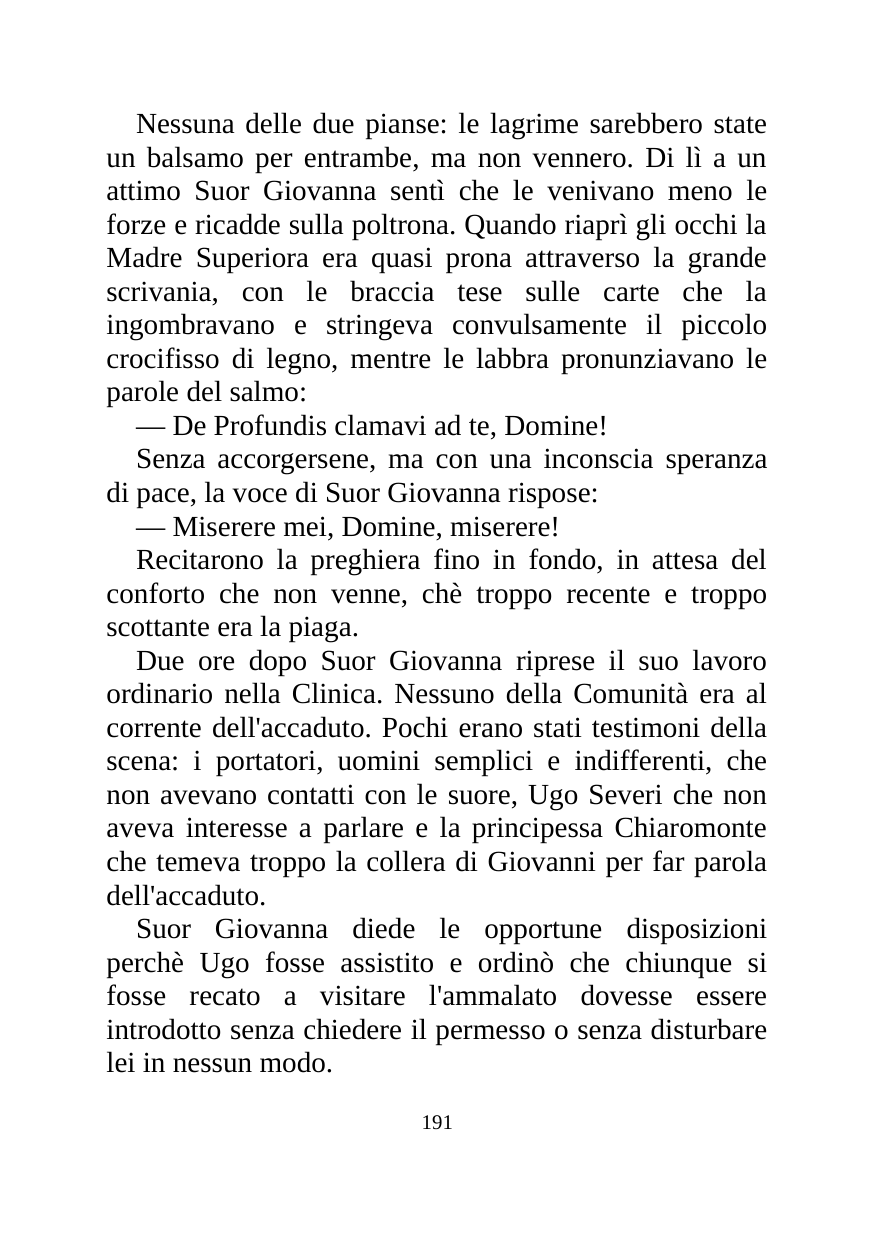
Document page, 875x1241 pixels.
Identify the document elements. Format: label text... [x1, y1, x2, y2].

text Nessuna delle due pianse: le lagrime sarebbero state un balsamo per entrambe, ma non vennero. Di lì a un attimo Suor Giovanna sentì che le venivano meno le forze e ricadde sulla poltrona. Quando riaprì gli occhi la Madre Superiora era quasi prona attraverso la grande scrivania, con le braccia tese sulle carte che la ingombravano e stringeva convulsamente il piccolo crocifisso di legno, mentre le labbra pronunziavano le parole del salmo: [106, 106, 768, 408]
text Suor Giovanna diede le opportune disposizioni perchè Ugo fosse assistito e ordinò che chiunque si fosse recato a visitare l'ammalato dovesse essere introdotto senza chiedere il permesso o senza disturbare lei in nessun modo. [106, 911, 768, 1079]
text Senza accorgersene, ma con una inconscia speranza di pace, la voce di Suor Giovanna rispose: [106, 442, 768, 509]
text Due ore dopo Suor Giovanna riprese il suo lavoro ordinario nella Clinica. Nessuno della Comunità era al corrente dell'accaduto. Pochi erano stati testimoni della scena: i portatori, uomini semplici e indifferenti, che non avevano contatti con le suore, Ugo Severi che non aveva interesse a parlare e la principessa Chiaromonte che temeva troppo la collera di Giovanni per far parola dell'accaduto. [106, 643, 768, 911]
text — De Profundis clamavi ad te, Domine! [106, 408, 768, 442]
text — Miserere mei, Domine, miserere! [106, 509, 768, 542]
text Recitarono la preghiera fino in fondo, in attesa del conforto che non venne, chè troppo recente e troppo scottante era la piaga. [106, 542, 768, 643]
